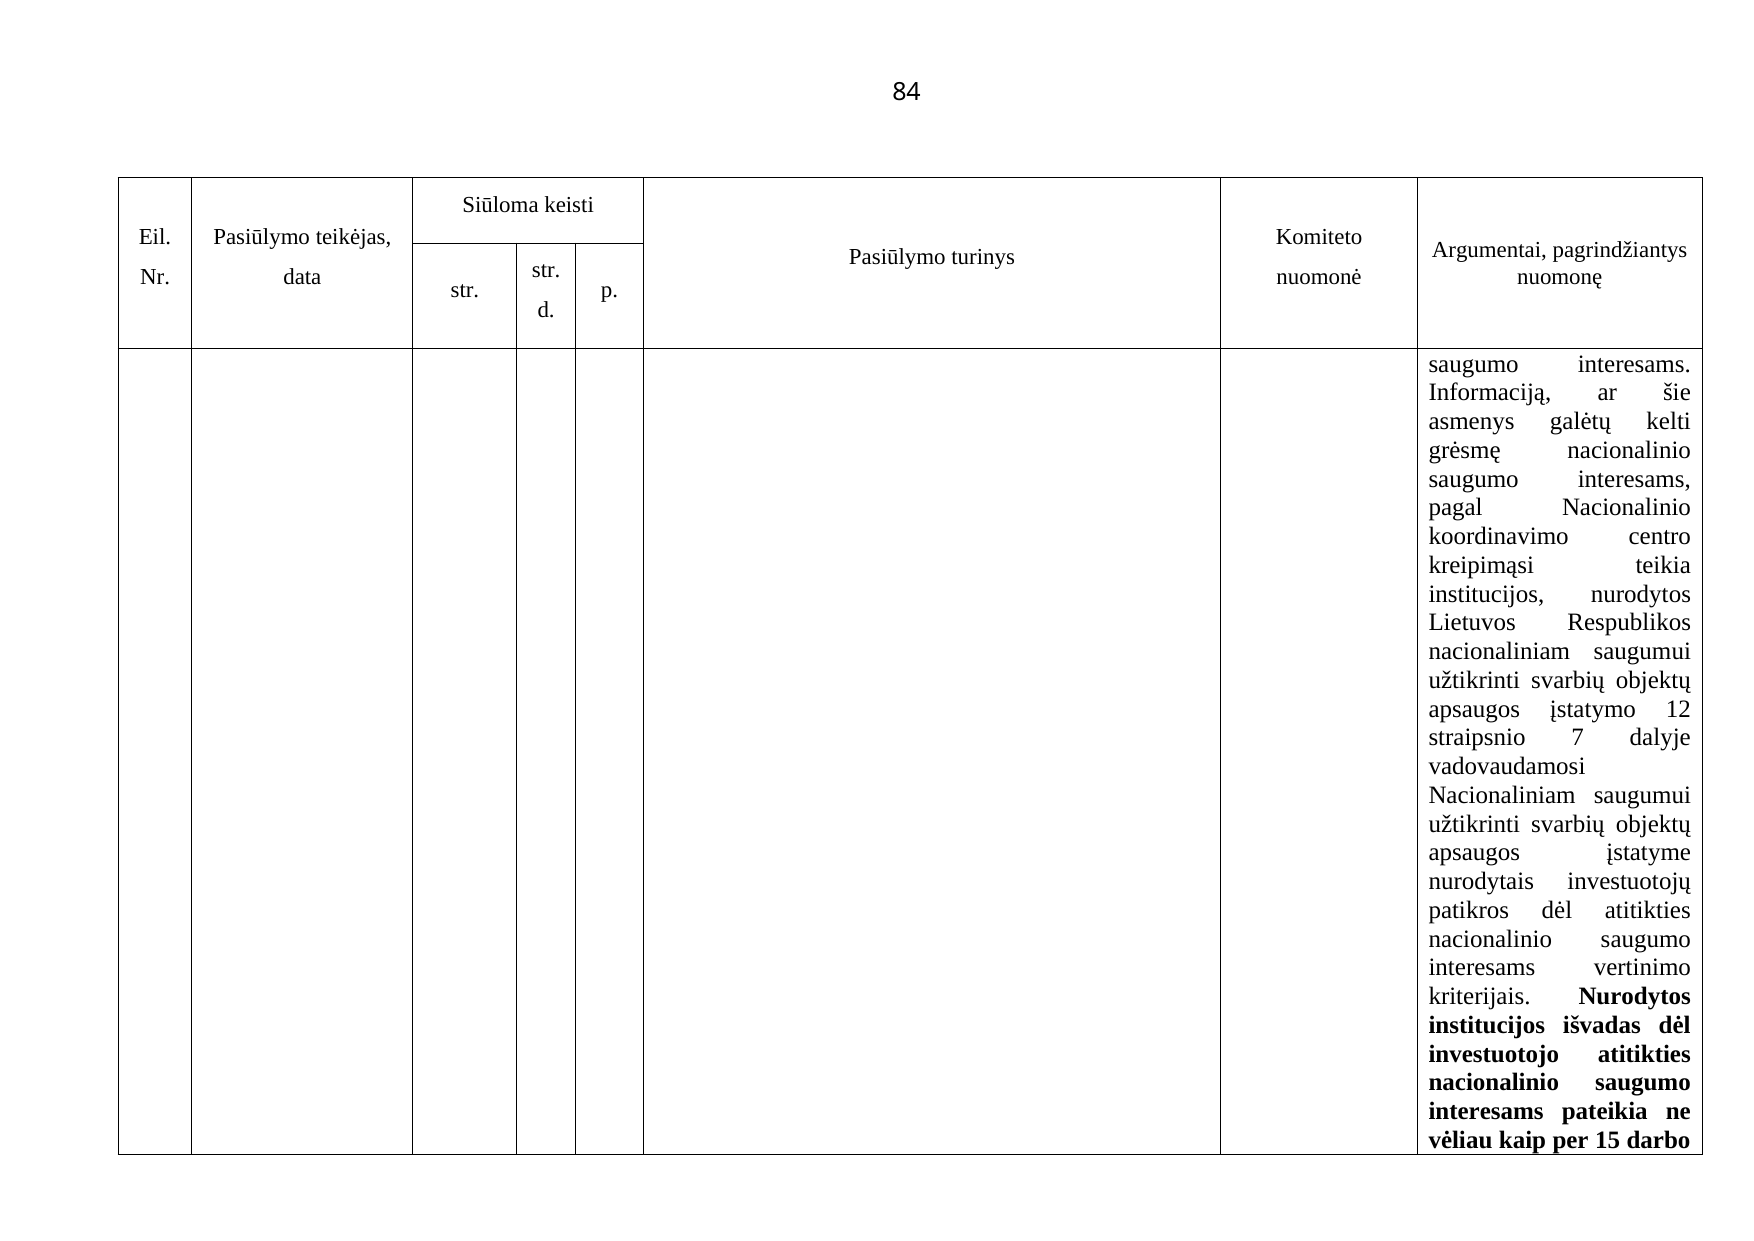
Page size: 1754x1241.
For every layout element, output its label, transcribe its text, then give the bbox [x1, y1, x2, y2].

table_header Komiteto nuomonė [1221, 178, 1417, 348]
table_cell [192, 349, 412, 1154]
table_header Pasiūlymo teikėjas, data [192, 178, 412, 348]
table_cell [517, 349, 575, 1154]
table_cell str. [413, 244, 516, 348]
table_header Eil. Nr. [119, 178, 191, 348]
table_header Pasiūlymo turinys [644, 178, 1220, 348]
table_cell [644, 349, 1220, 1154]
table_cell [576, 349, 643, 1154]
table_cell saugumo interesams. Informaciją, ar šie asmenys galėtų kelti grėsmę nacionalinio saugumo interesams, pagal Nacionalinio koordinavimo centro kreipimąsi teikia institucijos, nurodytos Lietuvos Respublikos nacionaliniam saugumui užtikrinti svarbių objektų apsaugos įstatymo 12 straipsnio 7 dalyje vadovaudamosi Nacionaliniam saugumui užtikrinti svarbių objektų apsaugos įstatyme nurodytais investuotojų patikros dėl atitikties nacionalinio saugumo interesams vertinimo kriterijais. Nurodytos institucijos išvadas dėl investuotojo atitikties nacionalinio saugumo interesams pateikia ne vėliau kaip per 15 darbo [1418, 349, 1702, 1154]
table_cell str. d. [517, 244, 575, 348]
table_header Argumentai, pagrindžiantys nuomonę [1418, 178, 1702, 348]
table_cell [413, 349, 516, 1154]
table_cell p. [576, 244, 643, 348]
table_cell [119, 349, 191, 1154]
table_header Siūloma keisti [413, 178, 643, 243]
table_cell [1221, 349, 1417, 1154]
